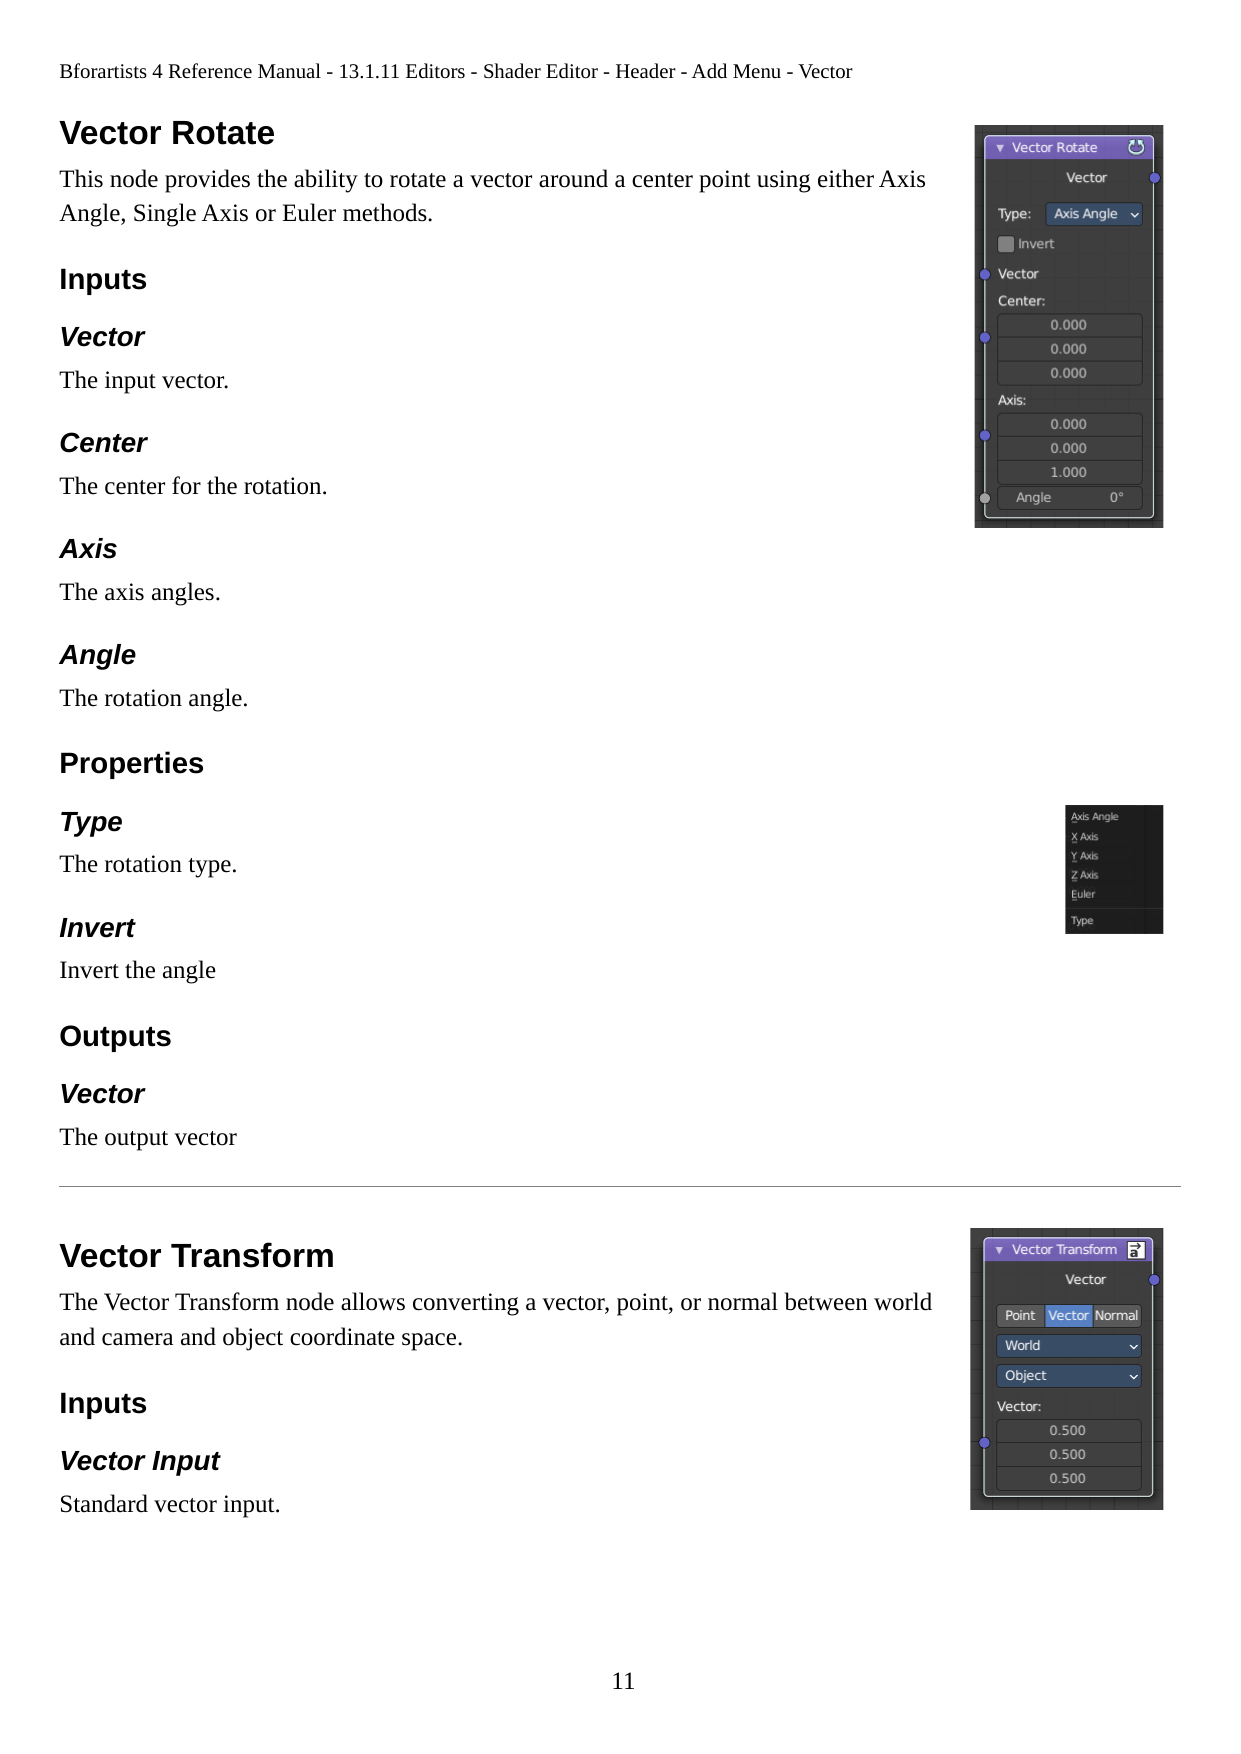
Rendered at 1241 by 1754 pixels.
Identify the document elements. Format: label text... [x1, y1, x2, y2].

text The center for the rotation. [59, 471, 974, 500]
subtitle Angle [59, 638, 1181, 670]
subtitle Axis [59, 532, 1181, 564]
subtitle Vector Input [59, 1444, 970, 1476]
text The rotation angle. [59, 683, 1181, 712]
subtitle [1164, 321, 1181, 352]
subtitle [1164, 1236, 1181, 1275]
text The rotation type. [59, 849, 1065, 878]
subtitle Vector Rotate [59, 113, 1181, 151]
text [1164, 365, 1181, 394]
subtitle Inputs [59, 262, 974, 296]
subtitle [1164, 1386, 1181, 1419]
text The axis angles. [59, 577, 1181, 606]
subtitle [1164, 262, 1181, 296]
text Standard vector input. [59, 1489, 1181, 1517]
text The Vector Transform node allows converting a vector, point, or normal between world and camera and object coordinate space. [59, 1287, 970, 1351]
text The output vector [59, 1122, 1181, 1151]
subtitle Vector [59, 321, 974, 352]
picture [1065, 805, 1164, 934]
subtitle Vector Transform [59, 1236, 970, 1275]
subtitle [1164, 805, 1181, 837]
subtitle Center [59, 427, 974, 458]
text This node provides the ability to rotate a vector around a center point using either Axis Angle, Single Axis or Euler methods. [59, 164, 974, 227]
subtitle [1164, 427, 1181, 458]
text [1164, 849, 1181, 878]
subtitle Vector [59, 1078, 1181, 1110]
subtitle [1164, 1444, 1181, 1476]
subtitle Outputs [59, 1019, 1181, 1053]
text The input vector. [59, 365, 974, 394]
subtitle Inputs [59, 1386, 970, 1419]
picture [974, 125, 1164, 528]
subtitle Type [59, 805, 1065, 837]
subtitle Invert [59, 911, 1181, 943]
text Invert the angle [59, 956, 1181, 984]
subtitle Properties [59, 746, 1181, 780]
picture [970, 1228, 1164, 1510]
